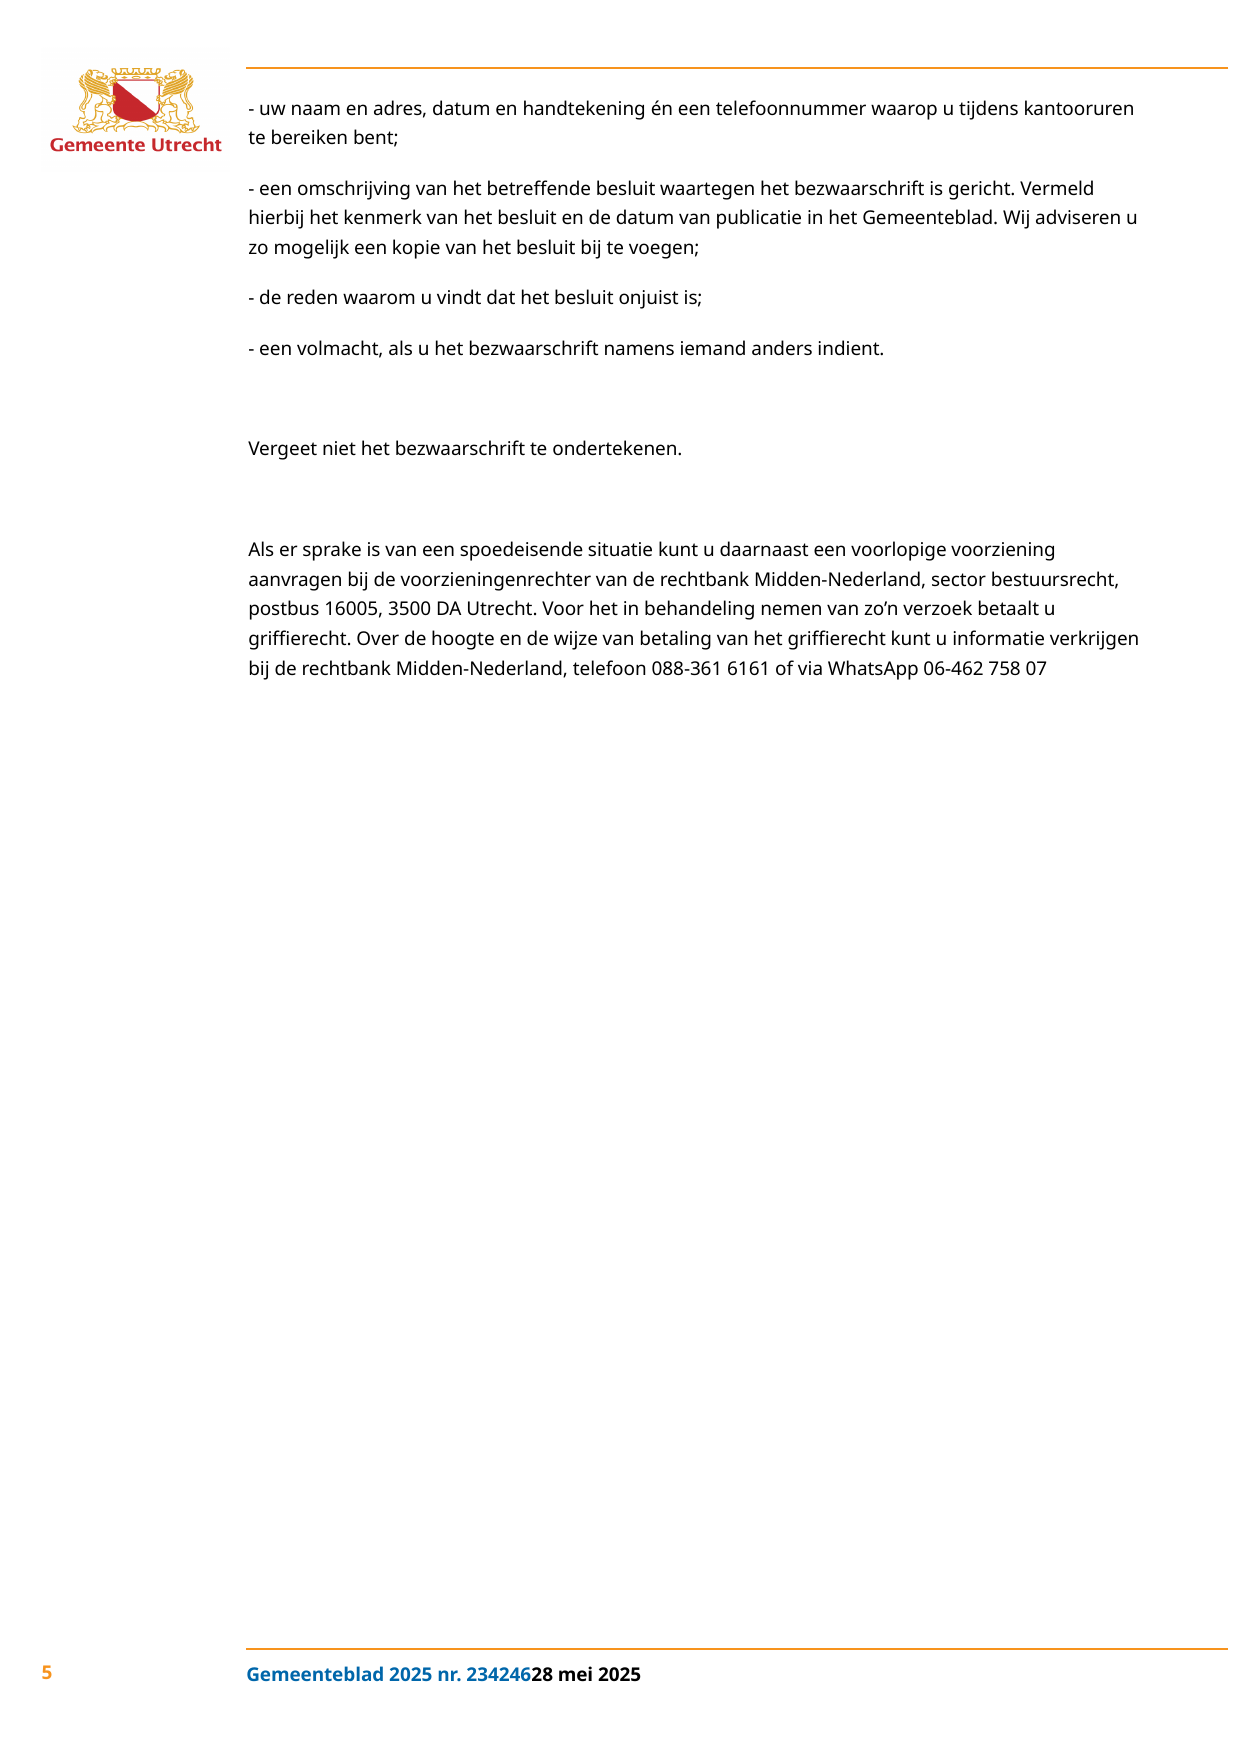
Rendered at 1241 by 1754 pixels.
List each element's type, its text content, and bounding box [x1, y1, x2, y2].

text - een volmacht, als u het bezwaarschrift namens iemand anders indient. [248, 335, 1152, 361]
text - uw naam en adres, datum en handtekening én een telefoonnummer waarop u tijdens kantooruren te bereiken bent; [248, 95, 1152, 150]
picture [41, 47, 231, 172]
text - een omschrijving van het betreffende besluit waartegen het bezwaarschrift is gericht. Vermeld hierbij het kenmerk van het besluit en de datum van publicatie in het Gemeenteblad. Wij adviseren u zo mogelijk een kopie van het besluit bij te voegen; [248, 175, 1152, 260]
text - de reden waarom u vindt dat het besluit onjuist is; [248, 284, 1152, 310]
text Als er sprake is van een spoedeisende situatie kunt u daarnaast een voorlopige voorziening aanvragen bij de voorzieningenrechter van de rechtbank Midden-Nederland, sector bestuursrecht, postbus 16005, 3500 DA Utrecht. Voor het in behandeling nemen van zo’n verzoek betaalt u griffierecht. Over de hoogte en de wijze van betaling van het griffierecht kunt u informatie verkrijgen bij de rechtbank Midden-Nederland, telefoon 088-361 6161 of via WhatsApp 06-462 758 07 [248, 536, 1152, 681]
text Vergeet niet het bezwaarschrift te ondertekenen. [248, 436, 1152, 461]
